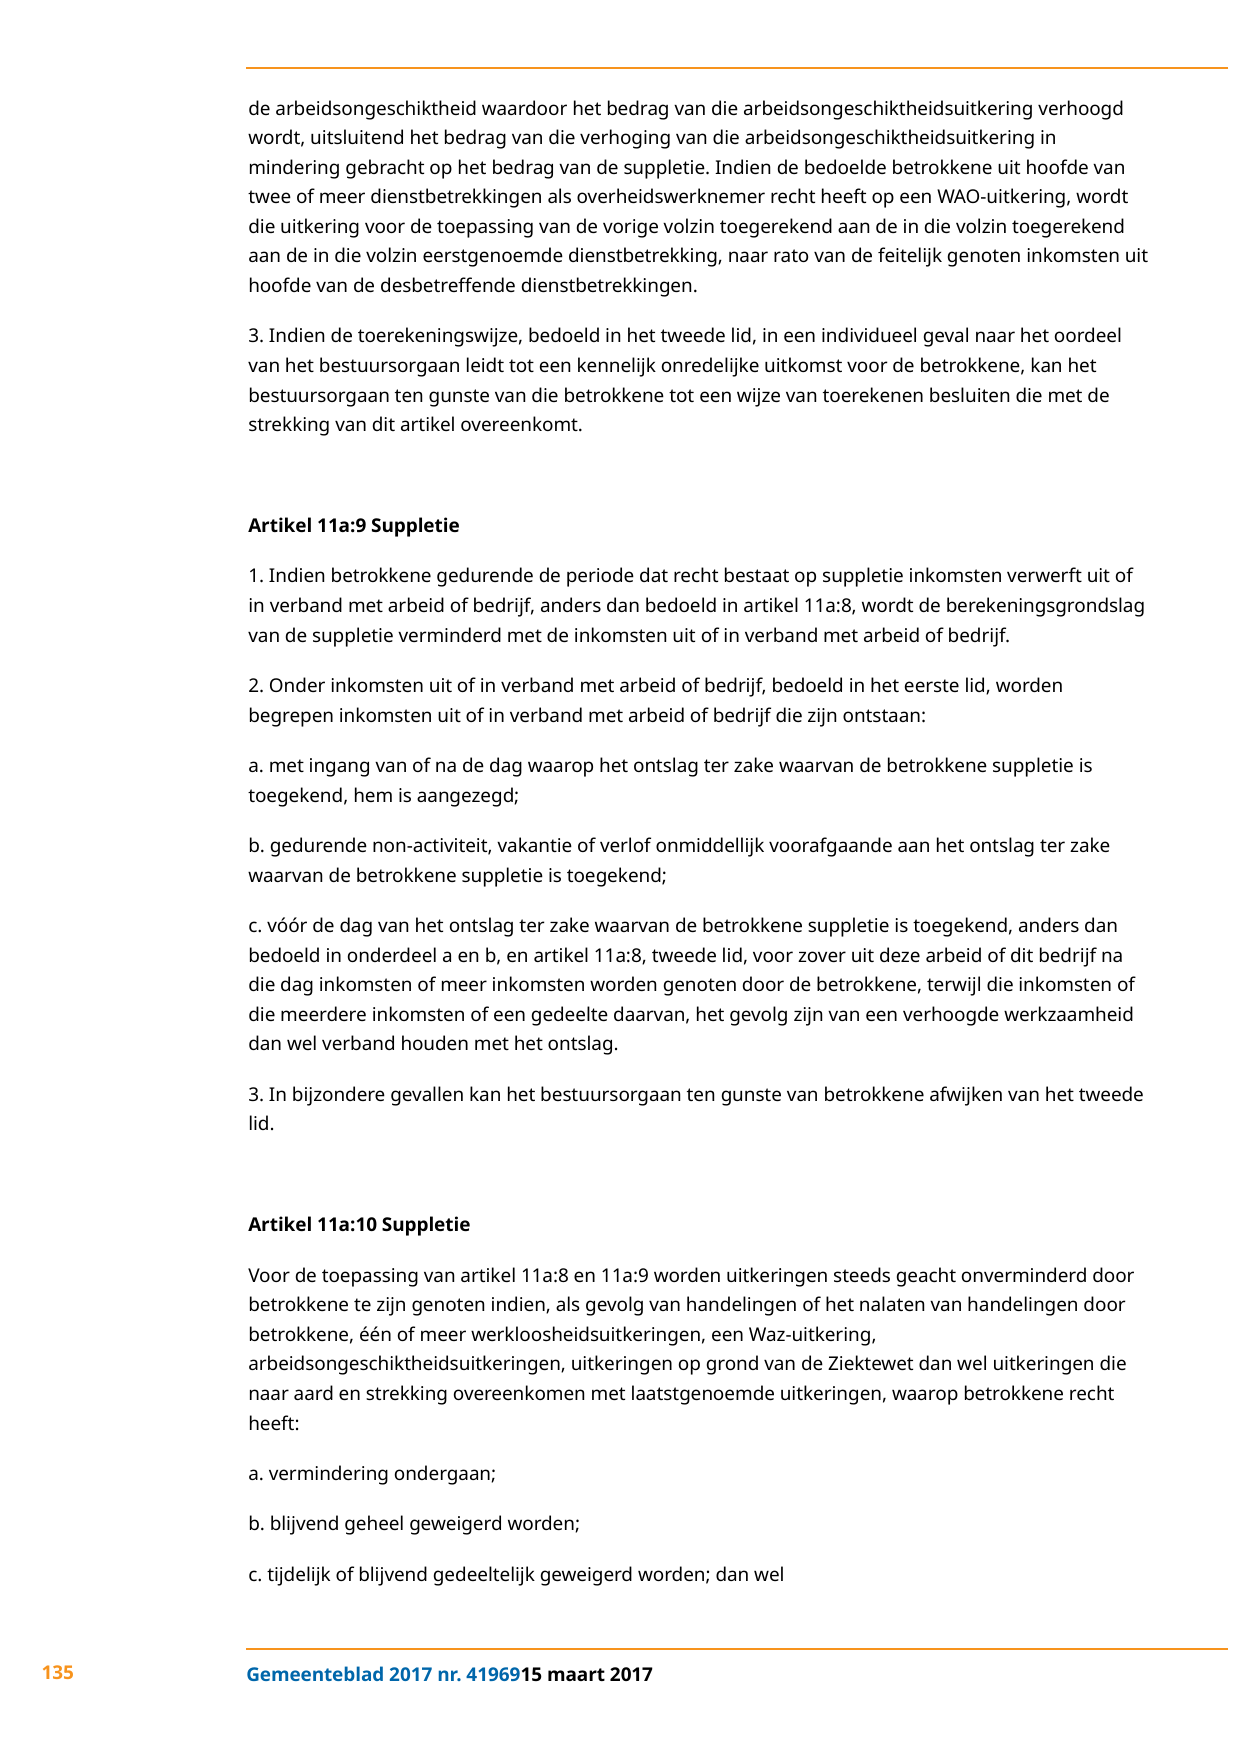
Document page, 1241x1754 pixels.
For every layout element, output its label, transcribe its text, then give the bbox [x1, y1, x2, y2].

text a. met ingang van of na de dag waarop het ontslag ter zake waarvan de betrokkene suppletie is toegekend, hem is aangezegd; [248, 752, 1152, 808]
picture [41, 47, 231, 172]
text 3. In bijzondere gevallen kan het bestuursorgaan ten gunste van betrokkene afwijken van het tweede lid. [248, 1081, 1152, 1136]
text de arbeidsongeschiktheid waardoor het bedrag van die arbeidsongeschiktheidsuitkering verhoogd wordt, uitsluitend het bedrag van die verhoging van die arbeidsongeschiktheidsuitkering in mindering gebracht op het bedrag van de suppletie. Indien de bedoelde betrokkene uit hoofde van twee of meer dienstbetrekkingen als overheidswerknemer recht heeft op een WAO-uitkering, wordt die uitkering voor de toepassing van de vorige volzin toegerekend aan de in die volzin toegerekend aan de in die volzin eerstgenoemde dienstbetrekking, naar rato van de feitelijk genoten inkomsten uit hoofde van de desbetreffende dienstbetrekkingen. [248, 95, 1152, 298]
text 1. Indien betrokkene gedurende de periode dat recht bestaat op suppletie inkomsten verwerft uit of in verband met arbeid of bedrijf, anders dan bedoeld in artikel 11a:8, wordt de berekeningsgrondslag van de suppletie verminderd met de inkomsten uit of in verband met arbeid of bedrijf. [248, 563, 1152, 648]
text c. vóór de dag van het ontslag ter zake waarvan de betrokkene suppletie is toegekend, anders dan bedoeld in onderdeel a en b, en artikel 11a:8, tweede lid, voor zover uit deze arbeid of dit bedrijf na die dag inkomsten of meer inkomsten worden genoten door de betrokkene, terwijl die inkomsten of die meerdere inkomsten of een gedeelte daarvan, het gevolg zijn van een verhoogde werkzaamheid dan wel verband houden met het ontslag. [248, 912, 1152, 1056]
text b. gedurende non-activiteit, vakantie of verlof onmiddellijk voorafgaande aan het ontslag ter zake waarvan de betrokkene suppletie is toegekend; [248, 832, 1152, 888]
text a. vermindering ondergaan; [248, 1460, 1152, 1486]
text 3. Indien de toerekeningswijze, bedoeld in het tweede lid, in een individueel geval naar het oordeel van het bestuursorgaan leidt tot een kennelijk onredelijke uitkomst voor de betrokkene, kan het bestuursorgaan ten gunste van die betrokkene tot een wijze van toerekenen besluiten die met de strekking van dit artikel overeenkomt. [248, 323, 1152, 437]
text Artikel 11a:10 Suppletie [248, 1211, 1152, 1237]
text Artikel 11a:9 Suppletie [248, 512, 1152, 538]
text 2. Onder inkomsten uit of in verband met arbeid of bedrijf, bedoeld in het eerste lid, worden begrepen inkomsten uit of in verband met arbeid of bedrijf die zijn ontstaan: [248, 672, 1152, 728]
text b. blijvend geheel geweigerd worden; [248, 1511, 1152, 1536]
text c. tijdelijk of blijvend gedeeltelijk geweigerd worden; dan wel [248, 1561, 1152, 1587]
text Voor de toepassing van artikel 11a:8 en 11a:9 worden uitkeringen steeds geacht onverminderd door betrokkene te zijn genoten indien, als gevolg van handelingen of het nalaten van handelingen door betrokkene, één of meer werkloosheidsuitkeringen, een Waz-uitkering, arbeidsongeschiktheidsuitkeringen, uitkeringen op grond van de Ziektewet dan wel uitkeringen die naar aard en strekking overeenkomen met laatstgenoemde uitkeringen, waarop betrokkene recht heeft: [248, 1262, 1152, 1436]
